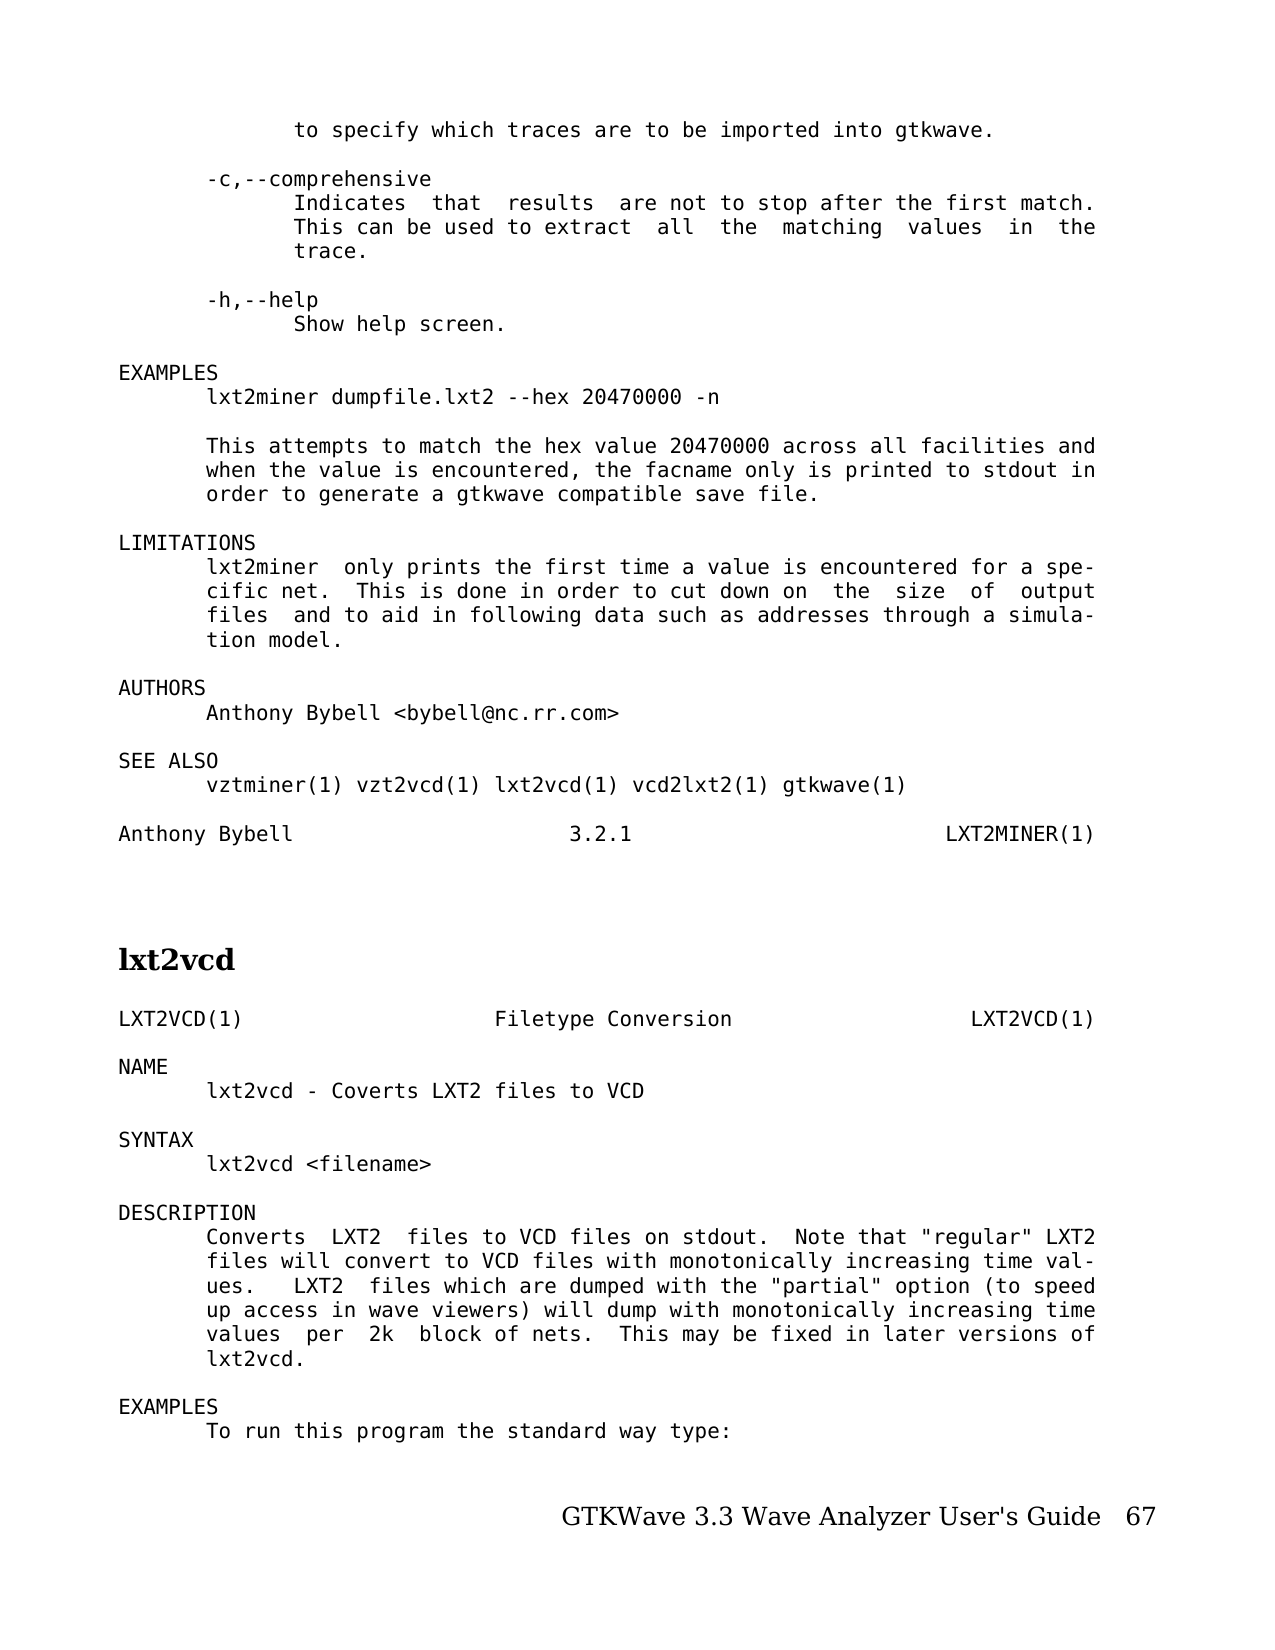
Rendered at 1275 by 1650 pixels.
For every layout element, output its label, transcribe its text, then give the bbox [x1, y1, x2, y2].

text DESCRIPTION [118, 1201, 1157, 1225]
text This can be used to extract all the matching values in the [118, 215, 1157, 239]
text Anthony Bybell <bybell@nc.rr.com> [118, 701, 1157, 725]
text LXT2VCD(1) Filetype Conversion LXT2VCD(1) [118, 1007, 1157, 1031]
text trace. [118, 239, 1157, 264]
text lxt2vcd [118, 943, 1157, 978]
text lxt2miner only prints the first time a value is encountered for a spe- [118, 555, 1157, 579]
text Show help screen. [118, 312, 1157, 337]
text to specify which traces are to be imported into gtkwave. [118, 118, 1157, 142]
text This attempts to match the hex value 20470000 across all facilities and [118, 434, 1157, 458]
text Indicates that results are not to stop after the first match. [118, 191, 1157, 215]
text Anthony Bybell 3.2.1 LXT2MINER(1) [118, 822, 1157, 846]
text lxt2miner dumpfile.lxt2 --hex 20470000 -n [118, 385, 1157, 409]
text files will convert to VCD files with monotonically increasing time val- [118, 1249, 1157, 1274]
text files and to aid in following data such as addresses through a simula- [118, 603, 1157, 628]
text cific net. This is done in order to cut down on the size of output [118, 579, 1157, 603]
text values per 2k block of nets. This may be fixed in later versions of [118, 1322, 1157, 1347]
text -h,--help [118, 288, 1157, 312]
text lxt2vcd. [118, 1347, 1157, 1371]
text SYNTAX [118, 1128, 1157, 1152]
text EXAMPLES [118, 361, 1157, 385]
text -c,--comprehensive [118, 167, 1157, 191]
text order to generate a gtkwave compatible save file. [118, 482, 1157, 506]
text when the value is encountered, the facname only is printed to stdout in [118, 458, 1157, 482]
text ues. LXT2 files which are dumped with the "partial" option (to speed [118, 1274, 1157, 1298]
text up access in wave viewers) will dump with monotonically increasing time [118, 1298, 1157, 1322]
text lxt2vcd - Coverts LXT2 files to VCD [118, 1079, 1157, 1104]
text lxt2vcd <filename> [118, 1152, 1157, 1177]
text vztminer(1) vzt2vcd(1) lxt2vcd(1) vcd2lxt2(1) gtkwave(1) [118, 773, 1157, 798]
text LIMITATIONS [118, 531, 1157, 555]
text NAME [118, 1055, 1157, 1079]
text Converts LXT2 files to VCD files on stdout. Note that "regular" LXT2 [118, 1225, 1157, 1249]
text SEE ALSO [118, 749, 1157, 773]
text To run this program the standard way type: [118, 1419, 1157, 1444]
text AUTHORS [118, 676, 1157, 701]
text tion model. [118, 628, 1157, 652]
text EXAMPLES [118, 1395, 1157, 1419]
